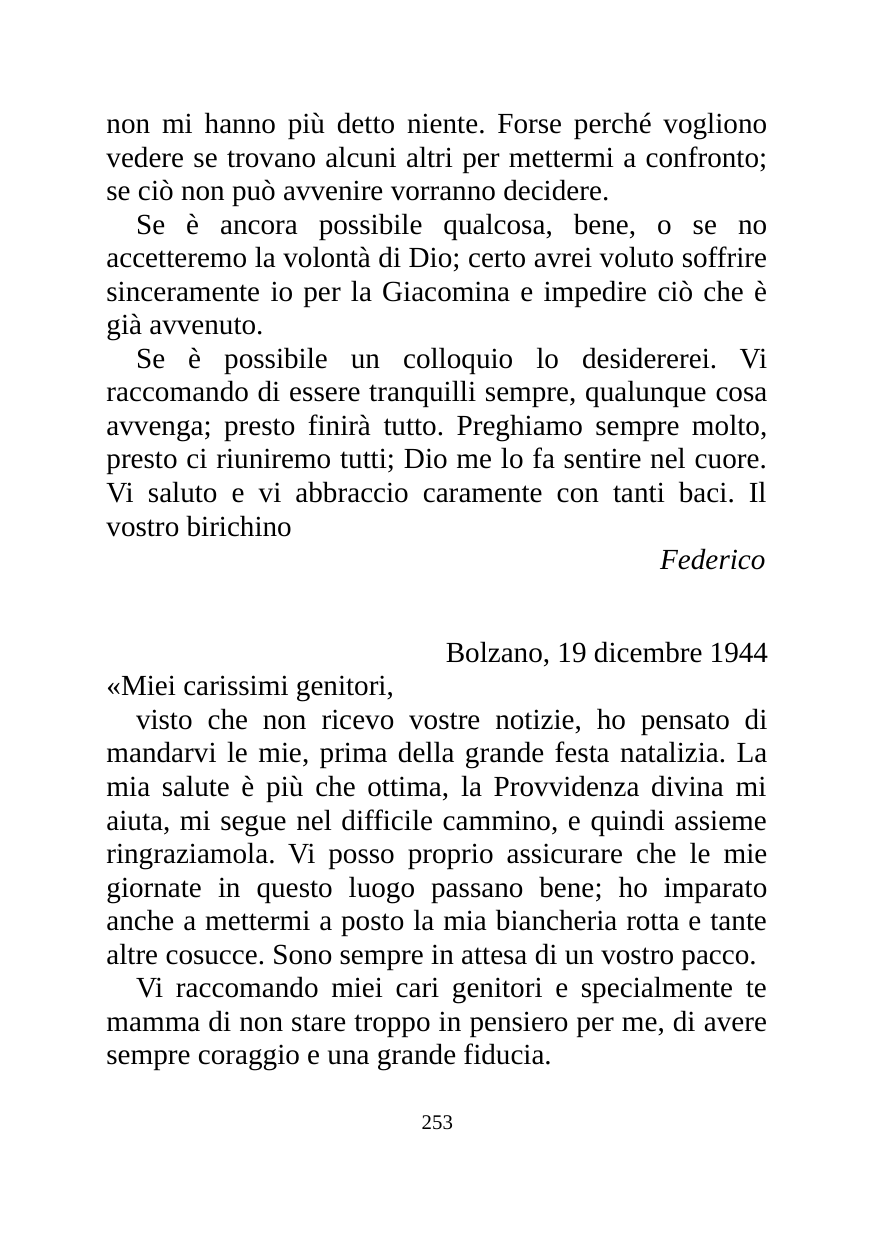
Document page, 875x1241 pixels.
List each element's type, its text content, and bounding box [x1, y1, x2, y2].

text Se è possibile un colloquio lo desidererei. Vi raccomando di essere tranquilli sempre, qualunque cosa avvenga; presto finirà tutto. Preghiamo sempre molto, presto ci riuniremo tutti; Dio me lo fa sentire nel cuore. Vi saluto e vi abbraccio caramente con tanti baci. Il vostro birichino [106, 341, 768, 542]
text Se è ancora possibile qualcosa, bene, o se no accetteremo la volontà di Dio; certo avrei voluto soffrire sinceramente io per la Giacomina e impedire ciò che è già avvenuto. [106, 207, 768, 341]
text «Miei carissimi genitori, [106, 668, 768, 702]
text visto che non ricevo vostre notizie, ho pensato di mandarvi le mie, prima della grande festa natalizia. La mia salute è più che ottima, la Provvidenza divina mi aiuta, mi segue nel difficile cammino, e quindi assieme ringraziamola. Vi posso proprio assicurare che le mie giornate in questo luogo passano bene; ho imparato anche a mettermi a posto la mia biancheria rotta e tante altre cosucce. Sono sempre in attesa di un vostro pacco. [106, 702, 768, 970]
text Bolzano, 19 dicembre 1944 [106, 635, 768, 668]
text non mi hanno più detto niente. Forse perché vogliono vedere se trovano alcuni altri per mettermi a confronto; se ciò non può avvenire vorranno decidere. [106, 106, 768, 207]
text Vi raccomando miei cari genitori e specialmente te mamma di non stare troppo in pensiero per me, di avere sempre coraggio e una grande fiducia. [106, 970, 768, 1071]
text Federico [106, 542, 768, 576]
